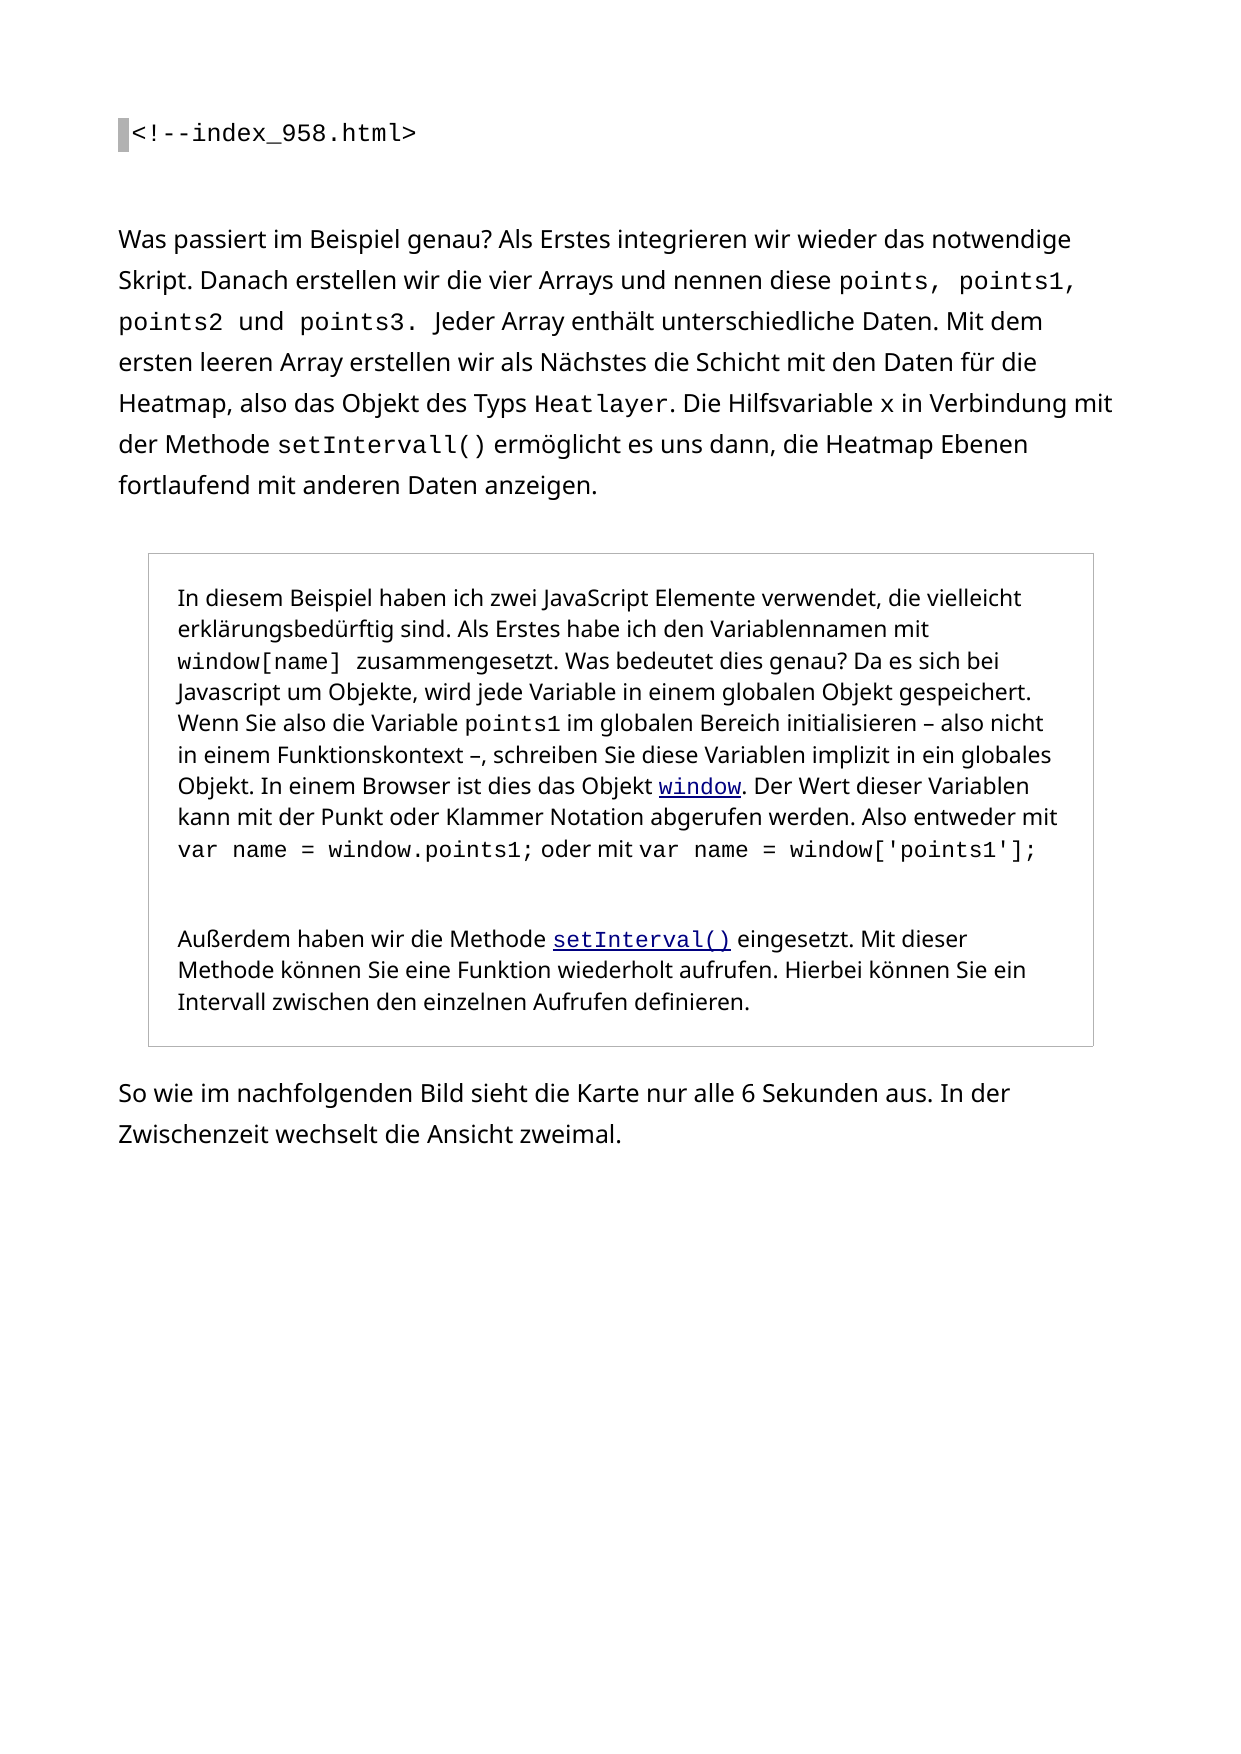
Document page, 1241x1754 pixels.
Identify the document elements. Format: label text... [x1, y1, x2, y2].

text Was passiert im Beispiel genau? Als Erstes integrieren wir wieder das notwendige Skript. Danach erstellen wir die vier Arrays und nennen diese points, points1, points2 und points3. Jeder Array enthält unterschiedliche Daten. Mit dem ersten leeren Array erstellen wir als Nächstes die Schicht mit den Daten für die Heatmap, also das Objekt des Typs Heatlayer. Die Hilfsvariable x in Verbindung mit der Methode setIntervall() ermöglicht es uns dann, die Heatmap Ebenen fortlaufend mit anderen Daten anzeigen. [118, 222, 1122, 502]
text Außerdem haben wir die Methode setInterval() eingesetzt. Mit dieser Methode können Sie eine Funktion wiederholt aufrufen. Hierbei können Sie ein Intervall zwischen den einzelnen Aufrufen definieren. [149, 893, 1093, 1046]
text So wie im nachfolgenden Bild sieht die Karte nur alle 6 Sekunden aus. In der Zwischenzeit wechselt die Ansicht zweimal. [118, 1076, 1122, 1151]
text <!--index_958.html> [129, 118, 1122, 152]
text In diesem Beispiel haben ich zwei JavaScript Elemente verwendet, die vielleicht erklärungsbedürftig sind. Als Erstes habe ich den Variablennamen mit window[name] zusammengesetzt. Was bedeutet dies genau? Da es sich bei Javascript um Objekte, wird jede Variable in einem globalen Objekt gespeichert. Wenn Sie also die Variable points1 im globalen Bereich initialisieren – also nicht in einem Funktionskontext –, schreiben Sie diese Variablen implizit in ein globales Objekt. In einem Browser ist dies das Objekt window. Der Wert dieser Variablen kann mit der Punkt oder Klammer Notation abgerufen werden. Also entweder mit var name = window.points1; oder mit var name = window['points1']; [149, 554, 1093, 864]
